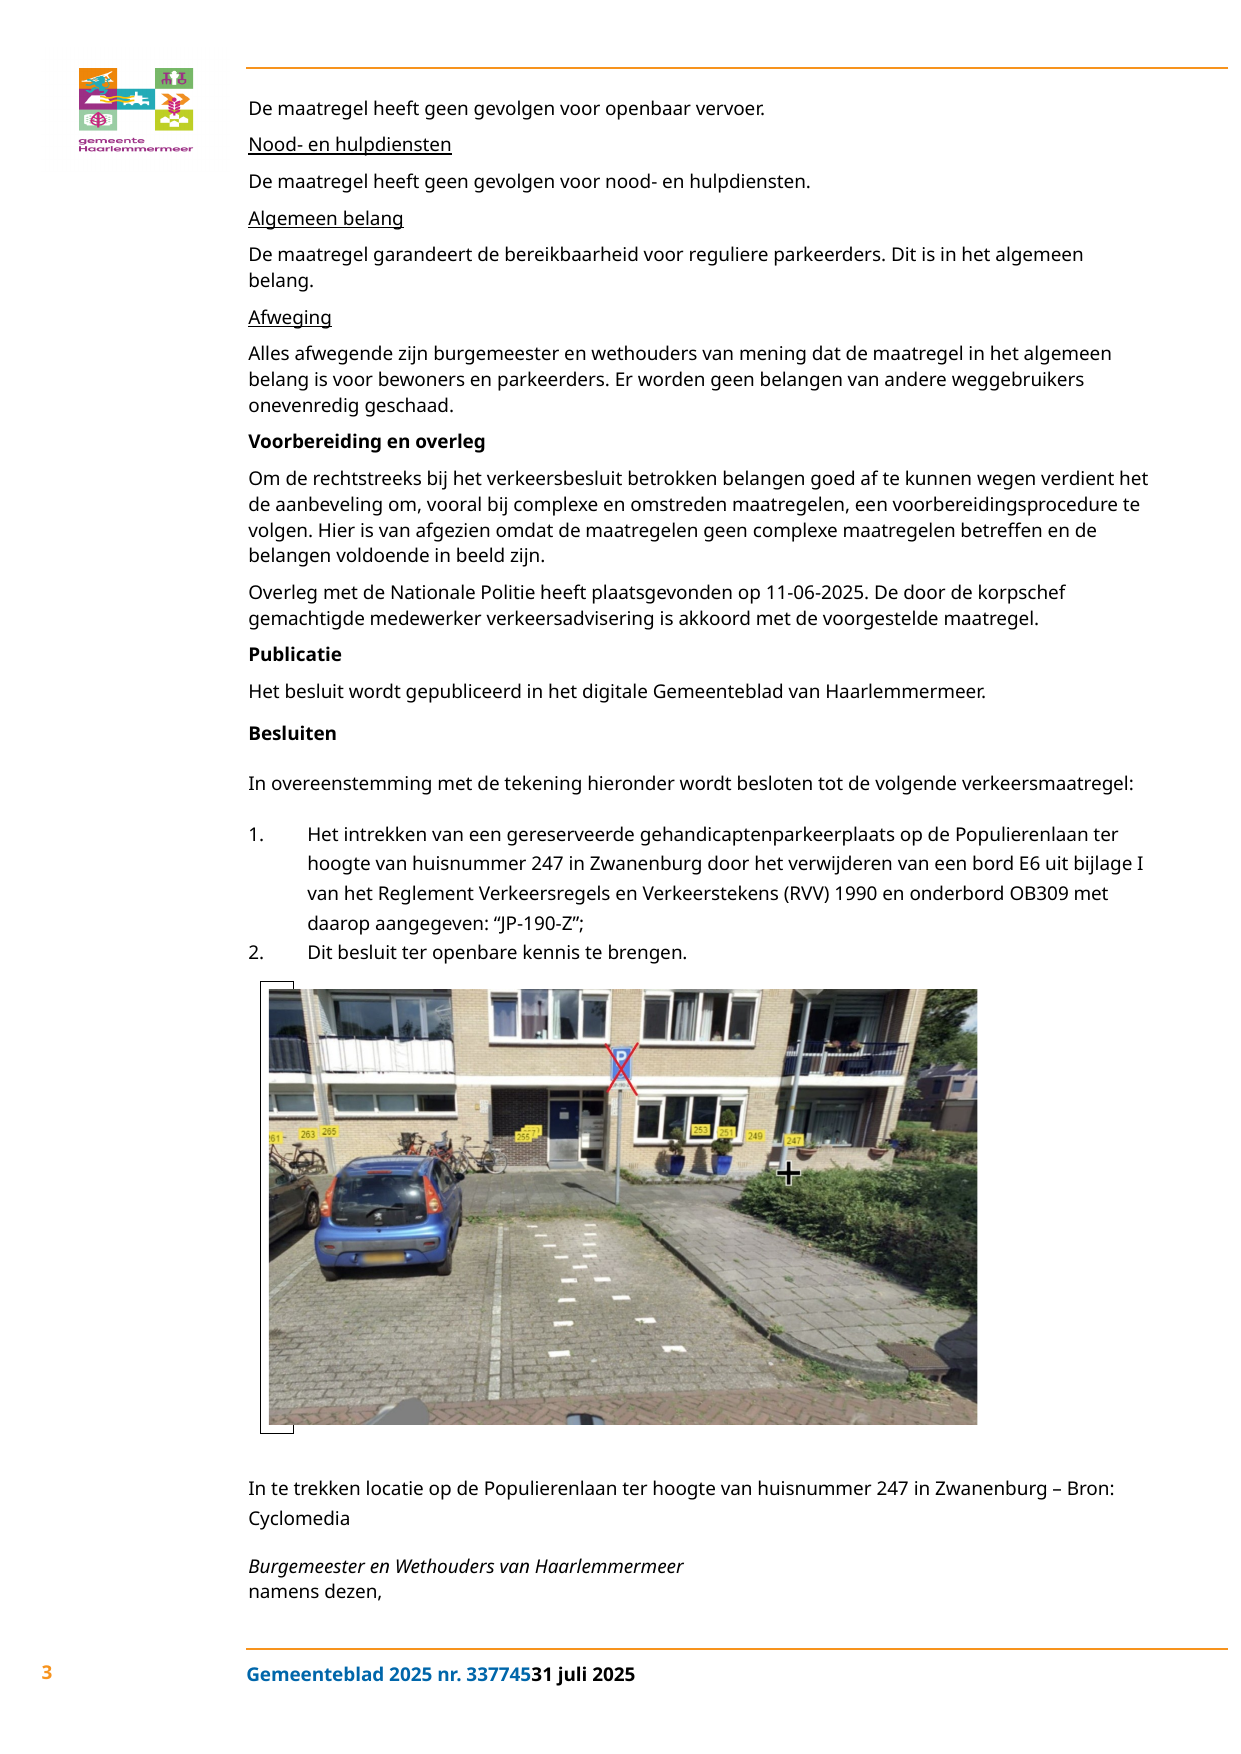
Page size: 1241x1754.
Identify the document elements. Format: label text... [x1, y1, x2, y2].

text De maatregel heeft geen gevolgen voor nood- en hulpdiensten. [248, 168, 1152, 194]
text Alles afwegende zijn burgemeester en wethouders van mening dat de maatregel in het algemeen belang is voor bewoners en parkeerders. Er worden geen belangen van andere weggebruikers onevenredig geschaad. [248, 341, 1152, 418]
text Het besluit wordt gepubliceerd in het digitale Gemeenteblad van Haarlemmermeer. [248, 678, 1152, 704]
text In te trekken locatie op de Populierenlaan ter hoogte van huisnummer 247 in Zwanenburg – Bron: Cyclomedia [248, 1476, 1152, 1531]
text Publicatie [248, 642, 1152, 667]
list Het intrekken van een gereserveerde gehandicaptenparkeerplaats op de Populierenlaan ter hoogte van huisnummer 247 in Zwanenburg door het verwijderen van een bord E6 uit bijlage I van het Reglement Verkeersregels en Verkeerstekens (RVV) 1990 en onderbord OB309 met daarop aangegeven: “JP-190-Z”; [248, 821, 1152, 936]
text Nood- en hulpdiensten [248, 131, 1152, 157]
text Burgemeester en Wethouders van Haarlemmermeer [248, 1553, 1152, 1579]
text Afweging [248, 304, 1152, 329]
text In overeenstemming met de tekening hieronder wordt besloten tot de volgende verkeersmaatregel: [248, 771, 1152, 796]
picture [268, 989, 978, 1425]
text De maatregel heeft geen gevolgen voor openbaar vervoer. [248, 95, 1152, 121]
text Voorbereiding en overleg [248, 429, 1152, 454]
text Algemeen belang [248, 205, 1152, 231]
text Overleg met de Nationale Politie heeft plaatsgevonden op 11-06-2025. De door de korpschef gemachtigde medewerker verkeersadvisering is akkoord met de voorgestelde maatregel. [248, 579, 1152, 631]
text namens dezen, [248, 1579, 1152, 1604]
text De maatregel garandeert de bereikbaarheid voor reguliere parkeerders. Dit is in het algemeen belang. [248, 241, 1152, 293]
list Dit besluit ter openbare kennis te brengen. [248, 939, 1152, 965]
picture [41, 47, 231, 172]
text Om de rechtstreeks bij het verkeersbesluit betrokken belangen goed af te kunnen wegen verdient het de aanbeveling om, vooral bij complexe en omstreden maatregelen, een voorbereidingsprocedure te volgen. Hier is van afgezien omdat de maatregelen geen complexe maatregelen betreffen en de belangen voldoende in beeld zijn. [248, 465, 1152, 568]
text Besluiten [248, 720, 1152, 746]
